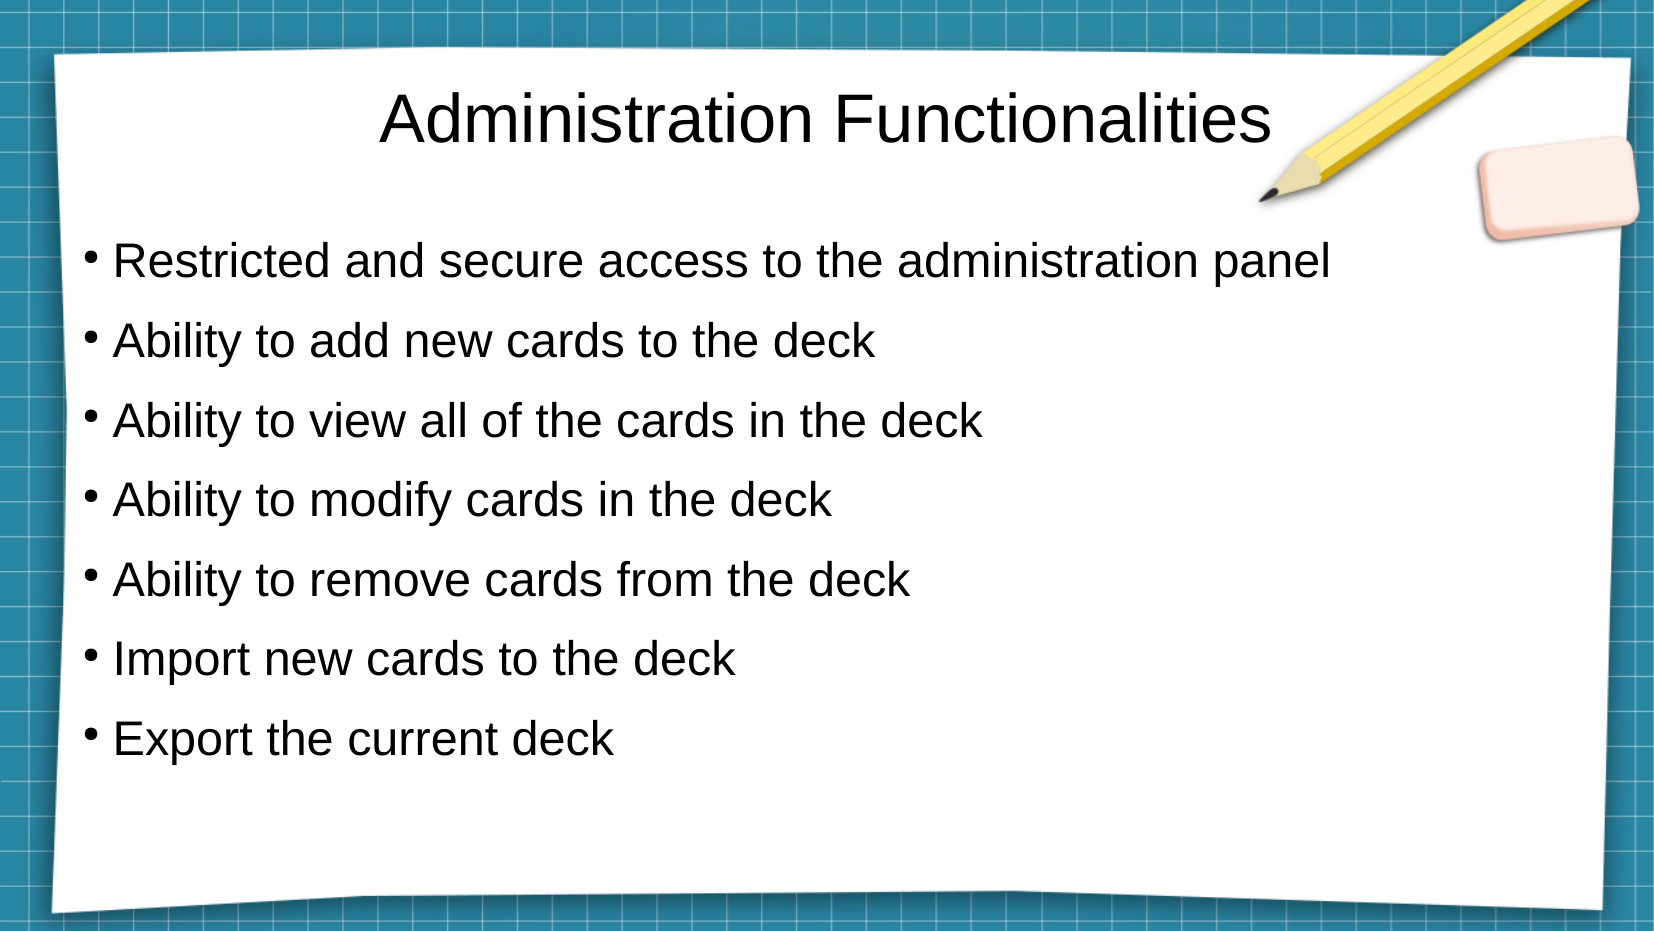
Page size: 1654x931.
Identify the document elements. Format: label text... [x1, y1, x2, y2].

picture [0, 0, 1654, 931]
list Restricted and secure access to the administration panel Ability to add new cards to the deck Ability to view all of the cards in the deck Ability to modify cards in the deck Ability to remove cards from the deck Import new cards to the deck Export the current deck [82, 229, 1571, 769]
title Administration Functionalities [82, 37, 1571, 193]
